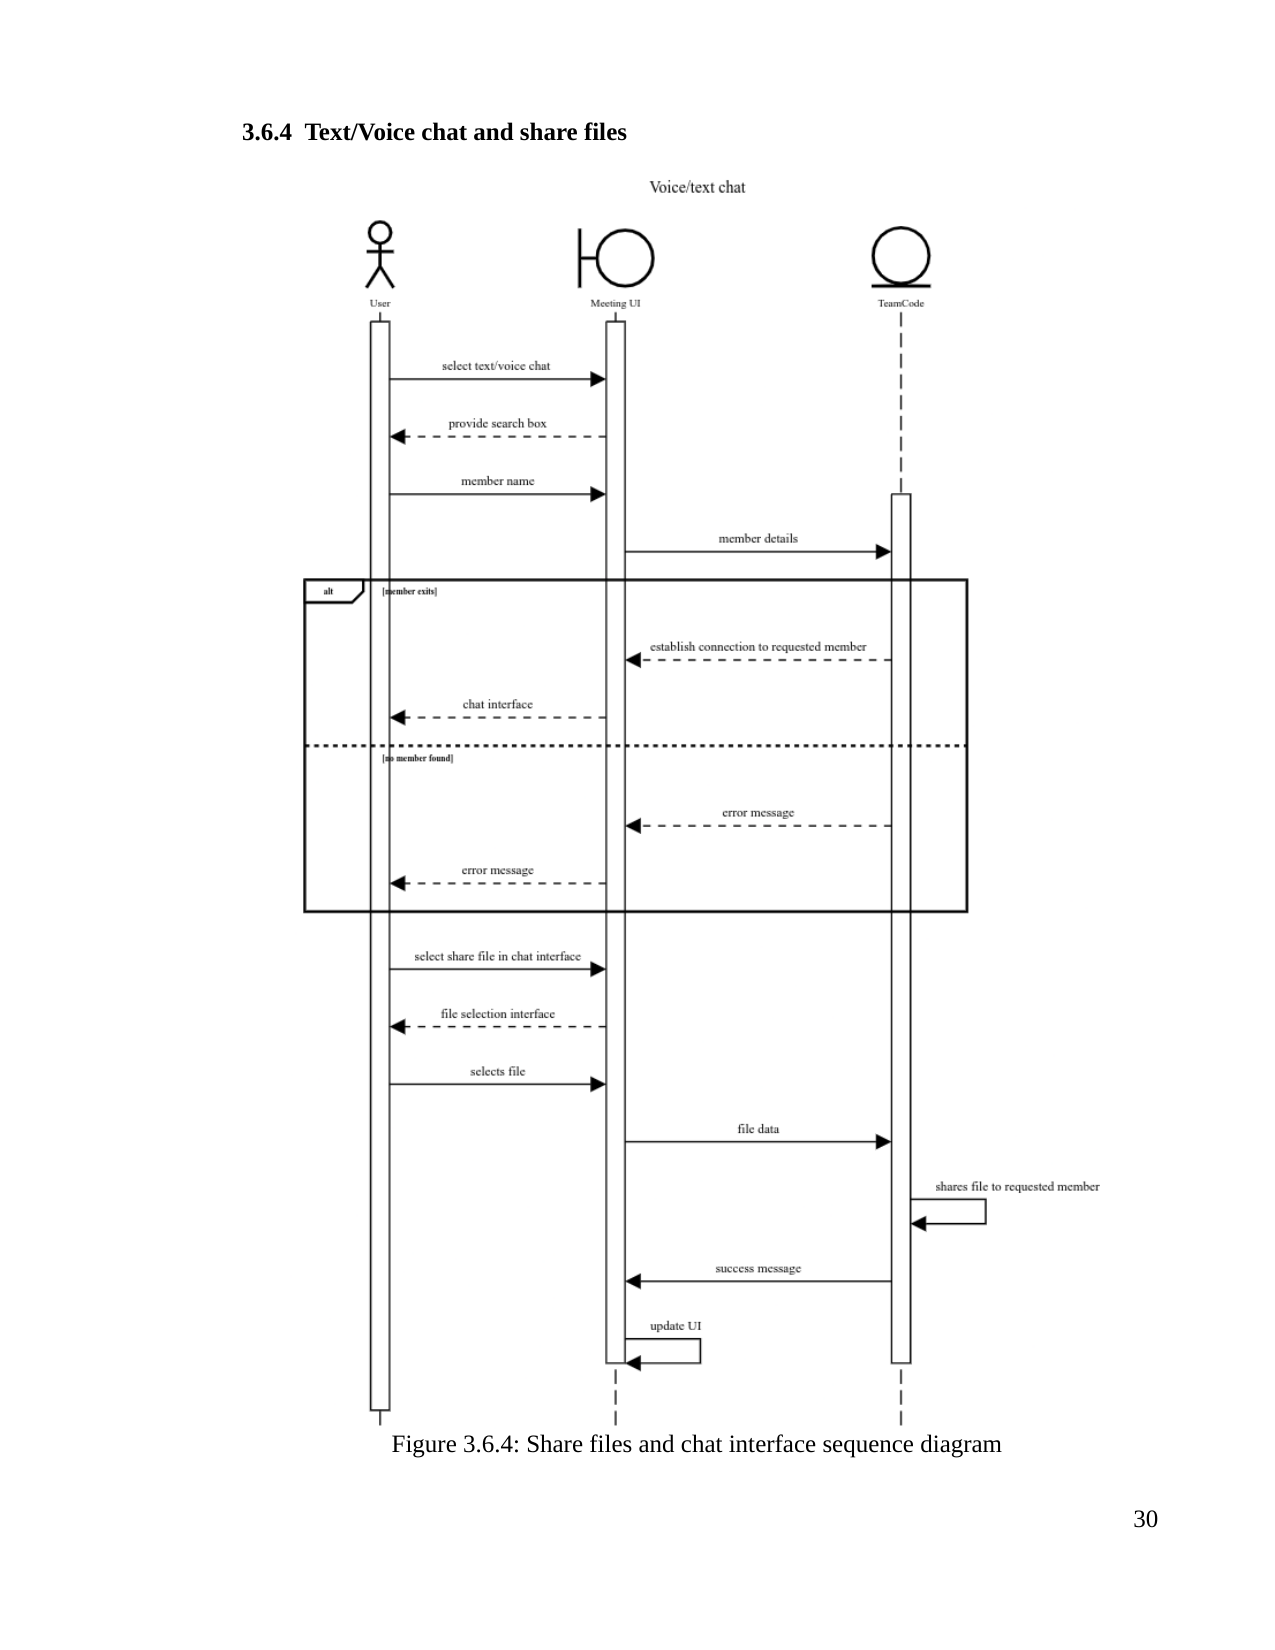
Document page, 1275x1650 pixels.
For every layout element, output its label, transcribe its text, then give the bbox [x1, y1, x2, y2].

text Figure 3.6.4: Share files and chat interface sequence diagram [287, 1429, 1107, 1458]
subtitle Text/Voice chat and share files [236, 117, 1158, 146]
picture [286, 164, 1108, 1429]
